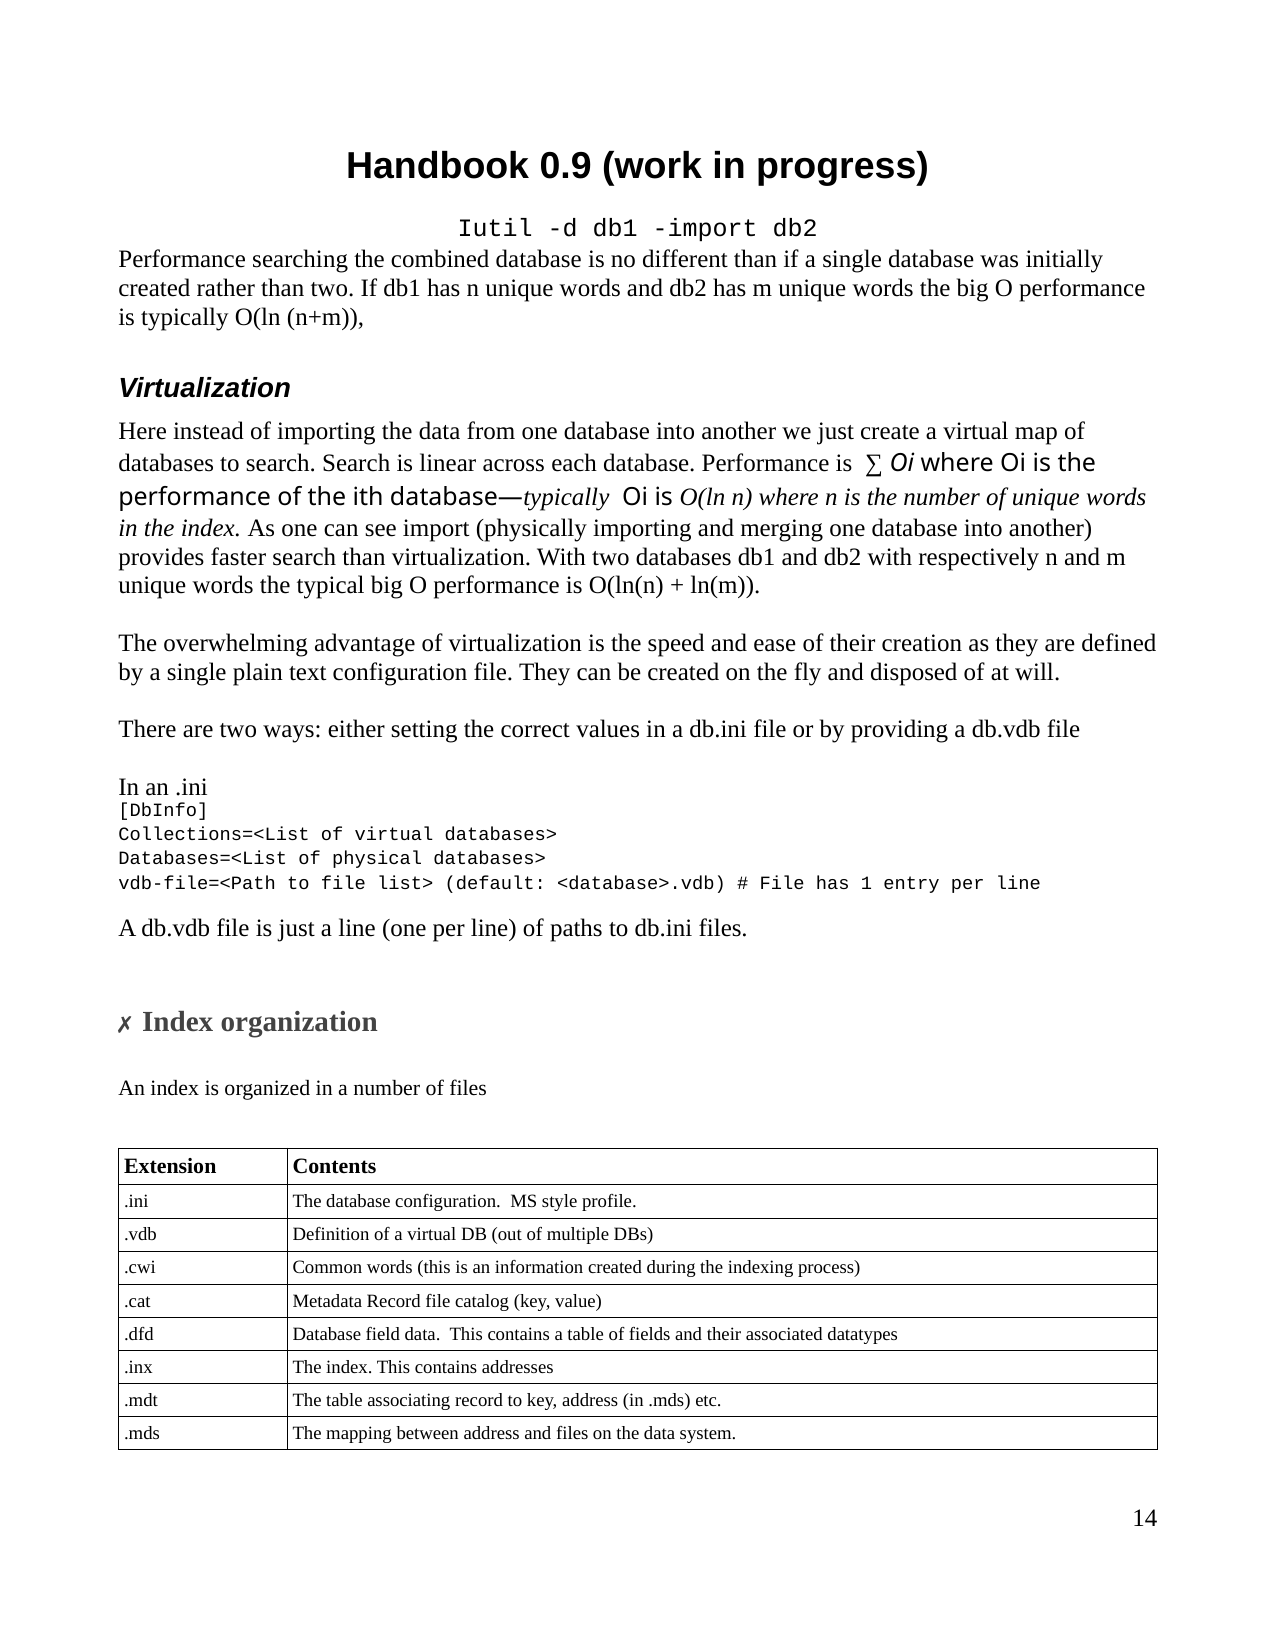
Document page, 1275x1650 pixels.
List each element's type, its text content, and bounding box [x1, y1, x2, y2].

table_cell The index. This contains addresses [288, 1351, 1157, 1383]
table_cell .mds [119, 1417, 287, 1449]
table_cell Definition of a virtual DB (out of multiple DBs) [288, 1219, 1157, 1251]
table_cell The table associating record to key, address (in .mds) etc. [288, 1384, 1157, 1416]
text Iutil -d db1 -import db2 [118, 216, 1157, 244]
text Databases=<List of physical databases> [118, 849, 1157, 870]
table_cell The mapping between address and files on the data system. [288, 1417, 1157, 1449]
table_cell .vdb [119, 1219, 287, 1251]
text An index is organized in a number of files [118, 1074, 1157, 1100]
table_cell .mdt [119, 1384, 287, 1416]
text There are two ways: either setting the correct values in a db.ini file or by providing a db.vdb file [118, 714, 1157, 743]
text The overwhelming advantage of virtualization is the speed and ease of their creation as they are defined by a single plain text configuration file. They can be created on the fly and disposed of at will. [118, 628, 1157, 685]
text In an .ini [118, 772, 1157, 800]
text vdb-file=<Path to file list> (default: <database>.vdb) # File has 1 entry per line [118, 873, 1157, 895]
text Here instead of importing the data from one database into another we just create a virtual map of databases to search. Search is linear across each database. Performance is ∑ Oi where Oi is the performance of the ith database—typically Oi is O(ln n) where n is the number of unique words in the index. As one can see import (physically importing and merging one database into another) provides faster search than virtualization. With two databases db1 and db2 with respectively n and m unique words the typical big O performance is O(ln(n) + ln(m)). [118, 416, 1157, 599]
text A db.vdb file is just a line (one per line) of paths to db.ini files. [118, 913, 1157, 942]
table_cell .cwi [119, 1252, 287, 1284]
table_cell .cat [119, 1285, 287, 1317]
table_cell Database field data. This contains a table of fields and their associated datatypes [288, 1318, 1157, 1350]
text Performance searching the combined database is no different than if a single database was initially created rather than two. If db1 has n unique words and db2 has m unique words the big O performance is typically O(ln (n+m)), [118, 244, 1157, 330]
table_cell .inx [119, 1351, 287, 1383]
text [DbInfo] [118, 800, 1157, 822]
subtitle Virtualization [118, 372, 1157, 403]
table_header Extension [119, 1149, 287, 1184]
text Collections=<List of virtual databases> [118, 825, 1157, 846]
table_cell Common words (this is an information created during the indexing process) [288, 1252, 1157, 1284]
table_cell .dfd [119, 1318, 287, 1350]
table_cell The database configuration. MS style profile. [288, 1185, 1157, 1217]
table_cell Metadata Record file catalog (key, value) [288, 1285, 1157, 1317]
table_cell .ini [119, 1185, 287, 1217]
subtitle Index organization [118, 1004, 1157, 1037]
table_header Contents [288, 1149, 1157, 1184]
